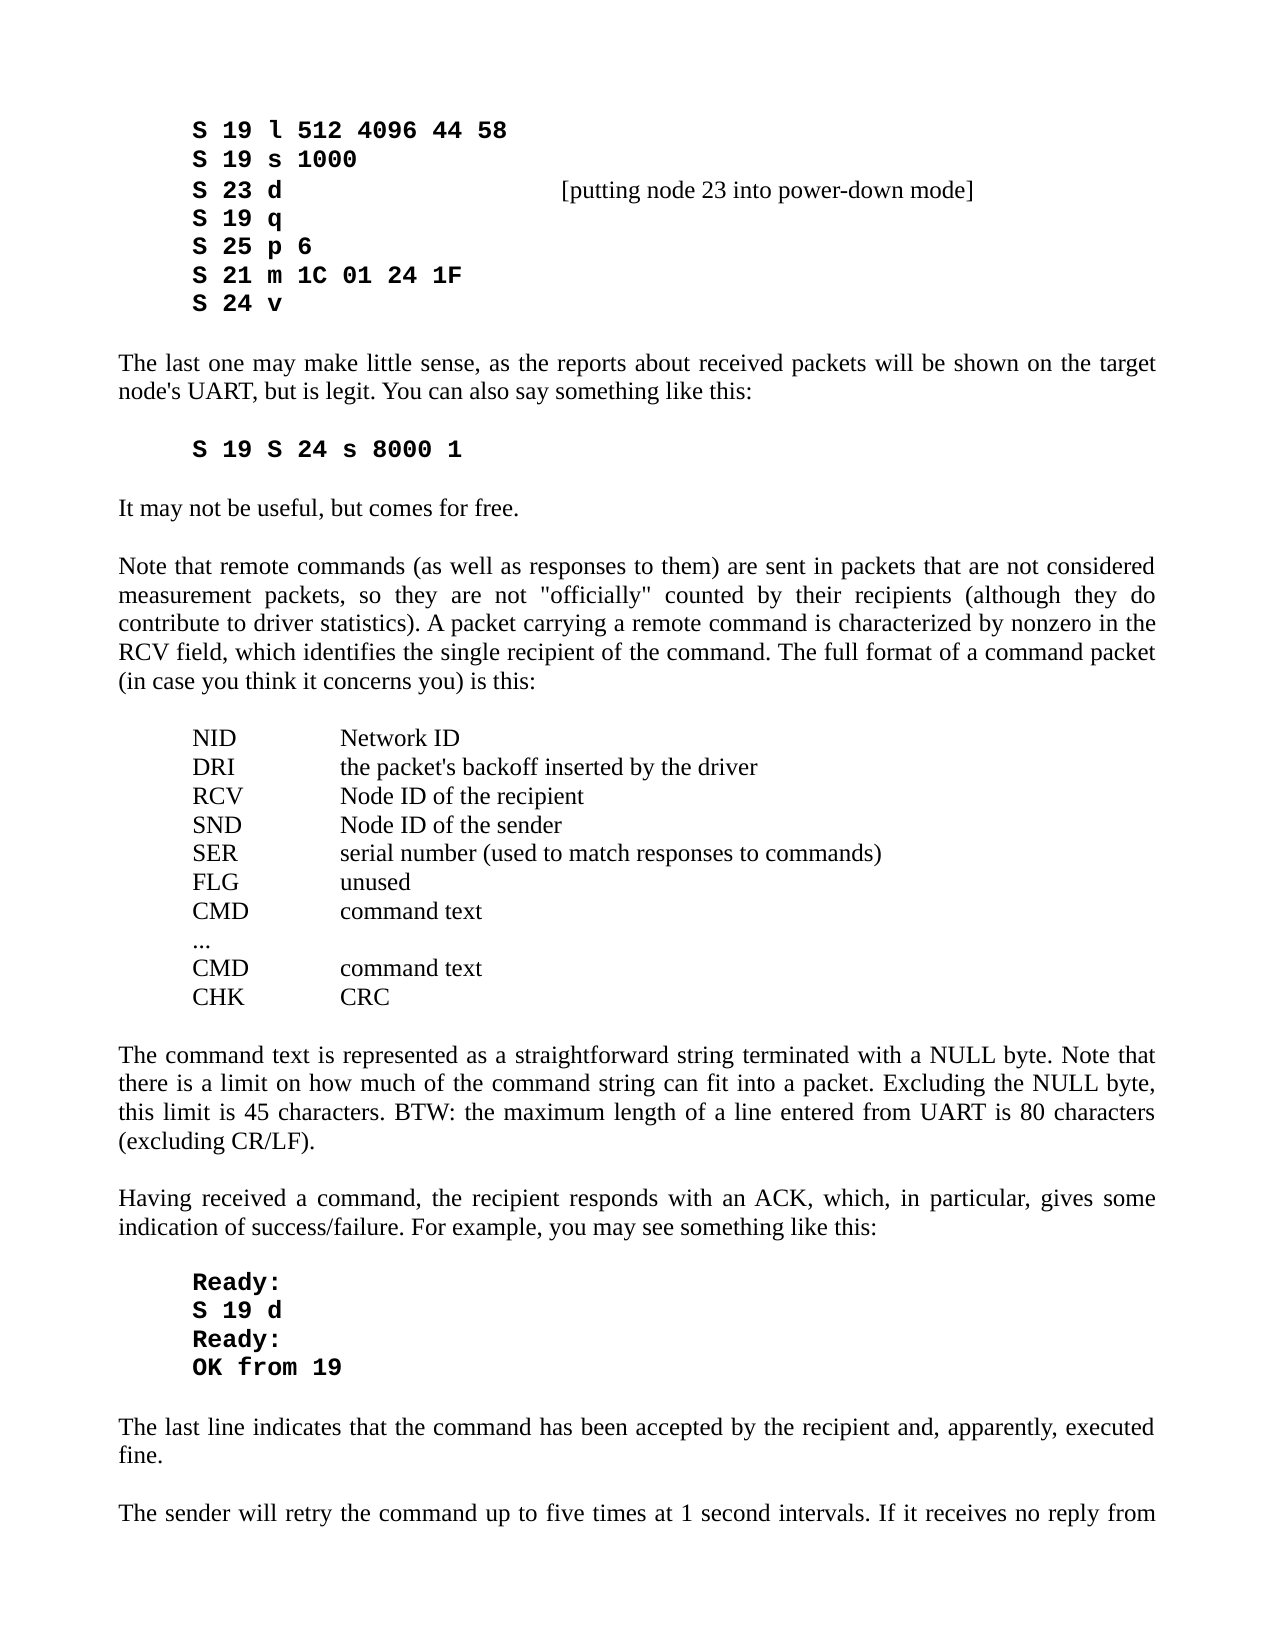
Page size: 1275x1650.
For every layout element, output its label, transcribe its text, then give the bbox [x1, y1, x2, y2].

text S 21 m 1C 01 24 1F [118, 262, 1157, 291]
text SER serial number (used to match responses to commands) [118, 838, 1157, 867]
text S 19 l 512 4096 44 58 [118, 118, 1157, 146]
text S 25 p 6 [118, 234, 1157, 262]
text OK from 19 [118, 1355, 1157, 1383]
text The last line indicates that the command has been accepted by the recipient and, apparently, executed fine. [118, 1412, 1157, 1469]
text CMD command text [118, 896, 1157, 925]
text The last one may make little sense, as the reports about received packets will be shown on the target node's UART, but is legit. You can also say something like this: [118, 348, 1157, 405]
text FLG unused [118, 867, 1157, 896]
text S 19 q [118, 206, 1157, 234]
text Note that remote commands (as well as responses to them) are sent in packets that are not considered measurement packets, so they are not "officially" counted by their recipients (although they do contribute to driver statistics). A packet carrying a remote command is characterized by nonzero in the RCV field, which identifies the single recipient of the command. The full format of a command packet (in case you think it concerns you) is this: [118, 551, 1157, 695]
text It may not be useful, but comes for free. [118, 493, 1157, 522]
text ... [118, 925, 1157, 953]
text S 19 d [118, 1298, 1157, 1326]
text Ready: [118, 1270, 1157, 1298]
text The sender will retry the command up to five times at 1 second intervals. If it receives no reply from [118, 1498, 1157, 1527]
text Ready: [118, 1326, 1157, 1355]
text S 19 S 24 s 8000 1 [118, 434, 1157, 465]
text The command text is represented as a straightforward string terminated with a NULL byte. Note that there is a limit on how much of the command string can fit into a packet. Excluding the NULL byte, this limit is 45 characters. BTW: the maximum length of a line entered from UART is 80 characters (excluding CR/LF). [118, 1040, 1157, 1155]
text SND Node ID of the sender [118, 810, 1157, 838]
text S 23 d [putting node 23 into power-down mode] [118, 175, 1157, 206]
text Having received a command, the recipient responds with an ACK, which, in particular, gives some indication of success/failure. For example, you may see something like this: [118, 1183, 1157, 1241]
text DRI the packet's backoff inserted by the driver [118, 752, 1157, 781]
text NID Network ID [118, 723, 1157, 752]
text S 24 v [118, 291, 1157, 319]
text RCV Node ID of the recipient [118, 781, 1157, 810]
text CMD command text [118, 953, 1157, 982]
text S 19 s 1000 [118, 146, 1157, 175]
text CHK CRC [118, 982, 1157, 1011]
